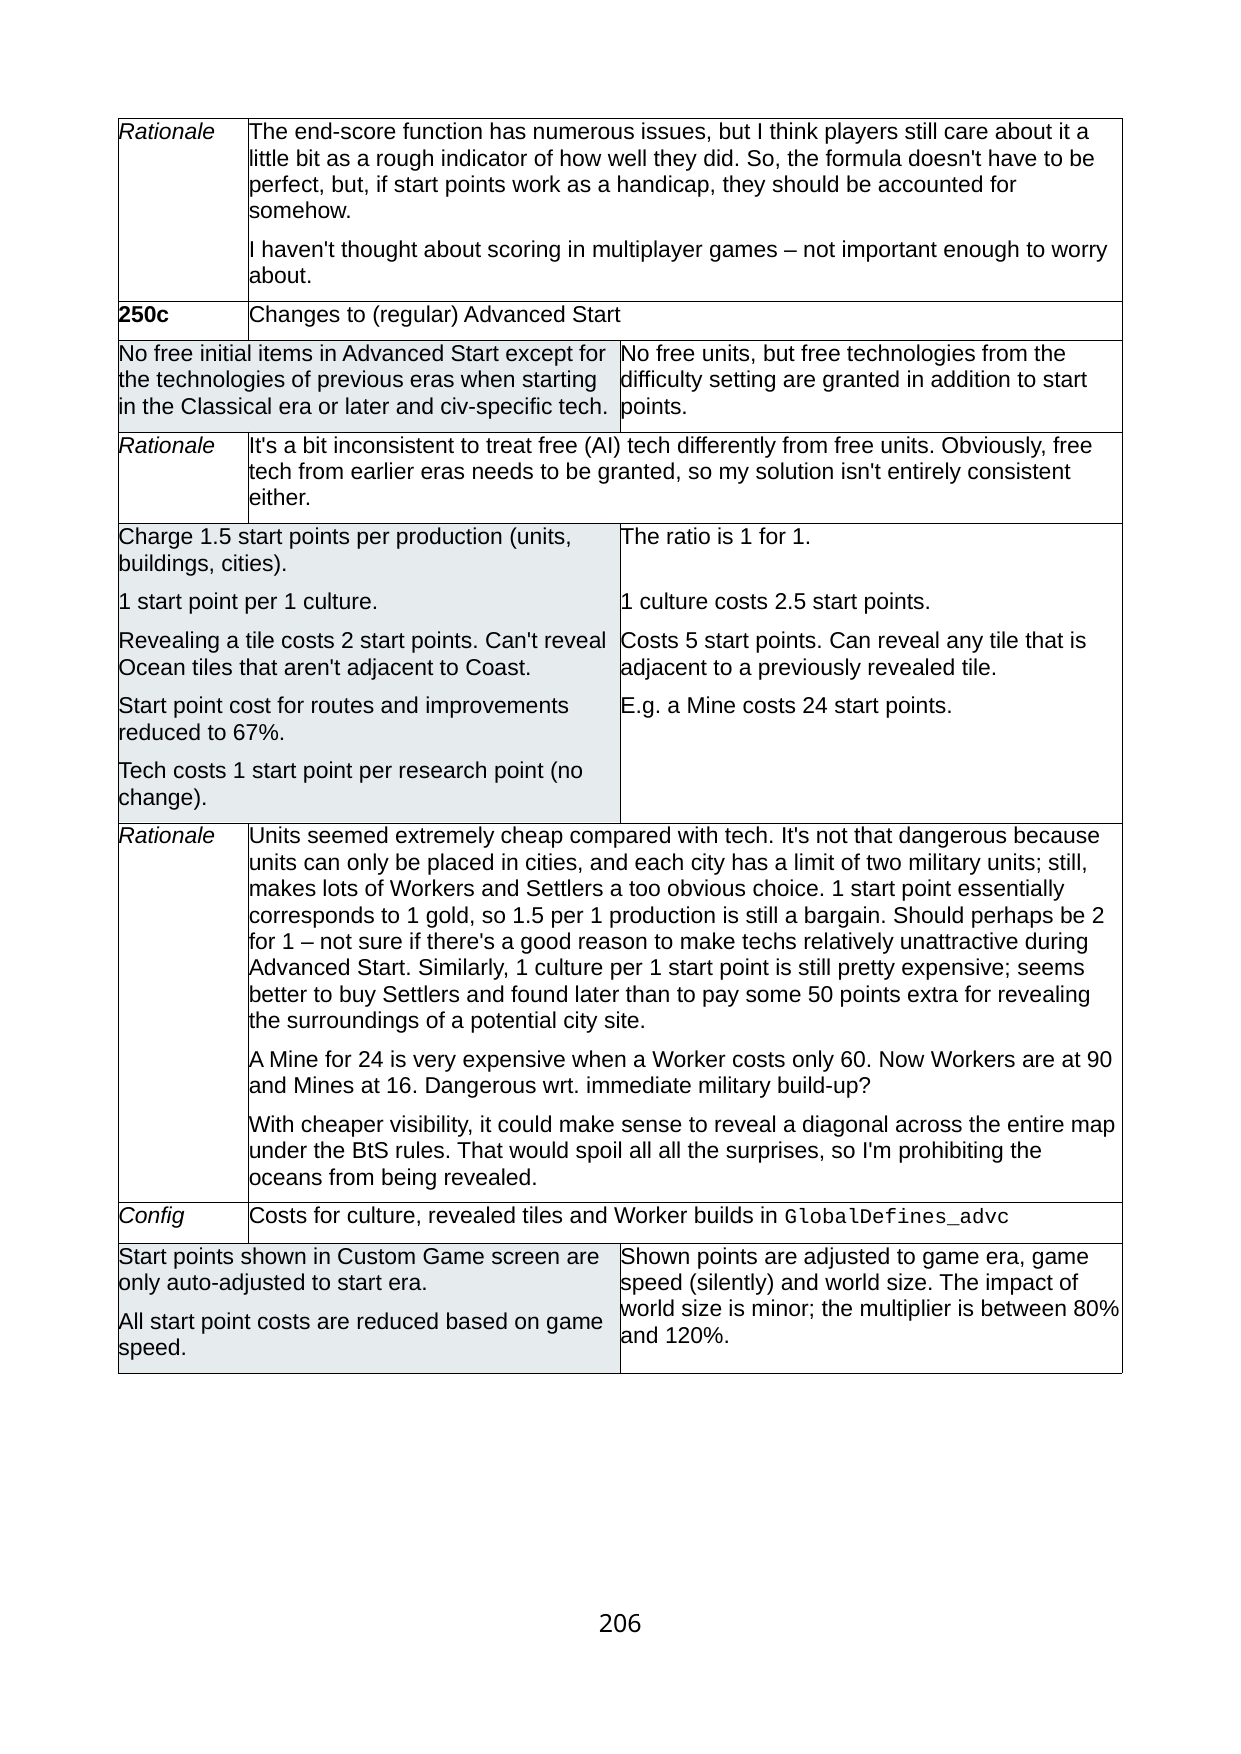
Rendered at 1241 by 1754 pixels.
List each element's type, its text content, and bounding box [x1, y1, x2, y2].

table_cell Config [119, 1203, 248, 1242]
table_cell Charge 1.5 start points per production (units, buildings, cities). 1 start point per 1 culture. Revealing a tile costs 2 start points. Can't reveal Ocean tiles that aren't adjacent to Coast. Start point cost for routes and improvements reduced to 67%. Tech costs 1 start point per research point (no change). [119, 524, 620, 822]
table_cell No free initial items in Advanced Start except for the technologies of previous eras when starting in the Classical era or later and civ-specific tech. [119, 341, 620, 432]
table_cell Rationale [119, 824, 248, 1202]
table_cell 250c [119, 302, 248, 340]
table_cell It's a bit inconsistent to treat free (AI) tech differently from free units. Obviously, free tech from earlier eras needs to be granted, so my solution isn't entirely consistent either. [249, 433, 1122, 523]
table_cell Start points shown in Custom Game screen are only auto-adjusted to start era. All start point costs are reduced based on game speed. [119, 1244, 620, 1373]
table_cell Rationale [119, 119, 248, 301]
table_cell Rationale [119, 433, 248, 523]
table_cell The ratio is 1 for 1. 1 culture costs 2.5 start points. Costs 5 start points. Can reveal any tile that is adjacent to a previously revealed tile. E.g. a Mine costs 24 start points. [621, 524, 1122, 822]
table_cell Changes to (regular) Advanced Start [249, 302, 1122, 340]
table_cell Shown points are adjusted to game era, game speed (silently) and world size. The impact of world size is minor; the multiplier is between 80% and 120%. [621, 1244, 1122, 1373]
table_cell No free units, but free technologies from the difficulty setting are granted in addition to start points. [621, 341, 1122, 432]
table_cell The end-score function has numerous issues, but I think players still care about it a little bit as a rough indicator of how well they did. So, the formula doesn't have to be perfect, but, if start points work as a handicap, they should be accounted for somehow. I haven't thought about scoring in multiplayer games – not important enough to worry about. [249, 119, 1122, 301]
table_cell Units seemed extremely cheap compared with tech. It's not that dangerous because units can only be placed in cities, and each city has a limit of two military units; still, makes lots of Workers and Settlers a too obvious choice. 1 start point essentially corresponds to 1 gold, so 1.5 per 1 production is still a bargain. Should perhaps be 2 for 1 – not sure if there's a good reason to make techs relatively unattractive during Advanced Start. Similarly, 1 culture per 1 start point is still pretty expensive; seems better to buy Settlers and found later than to pay some 50 points extra for revealing the surroundings of a potential city site. A Mine for 24 is very expensive when a Worker costs only 60. Now Workers are at 90 and Mines at 16. Dangerous wrt. immediate military build-up? With cheaper visibility, it could make sense to reveal a diagonal across the entire map under the BtS rules. That would spoil all all the surprises, so I'm prohibiting the oceans from being revealed. [249, 824, 1122, 1202]
table_cell Costs for culture, revealed tiles and Worker builds in GlobalDefines_advc [249, 1203, 1122, 1242]
